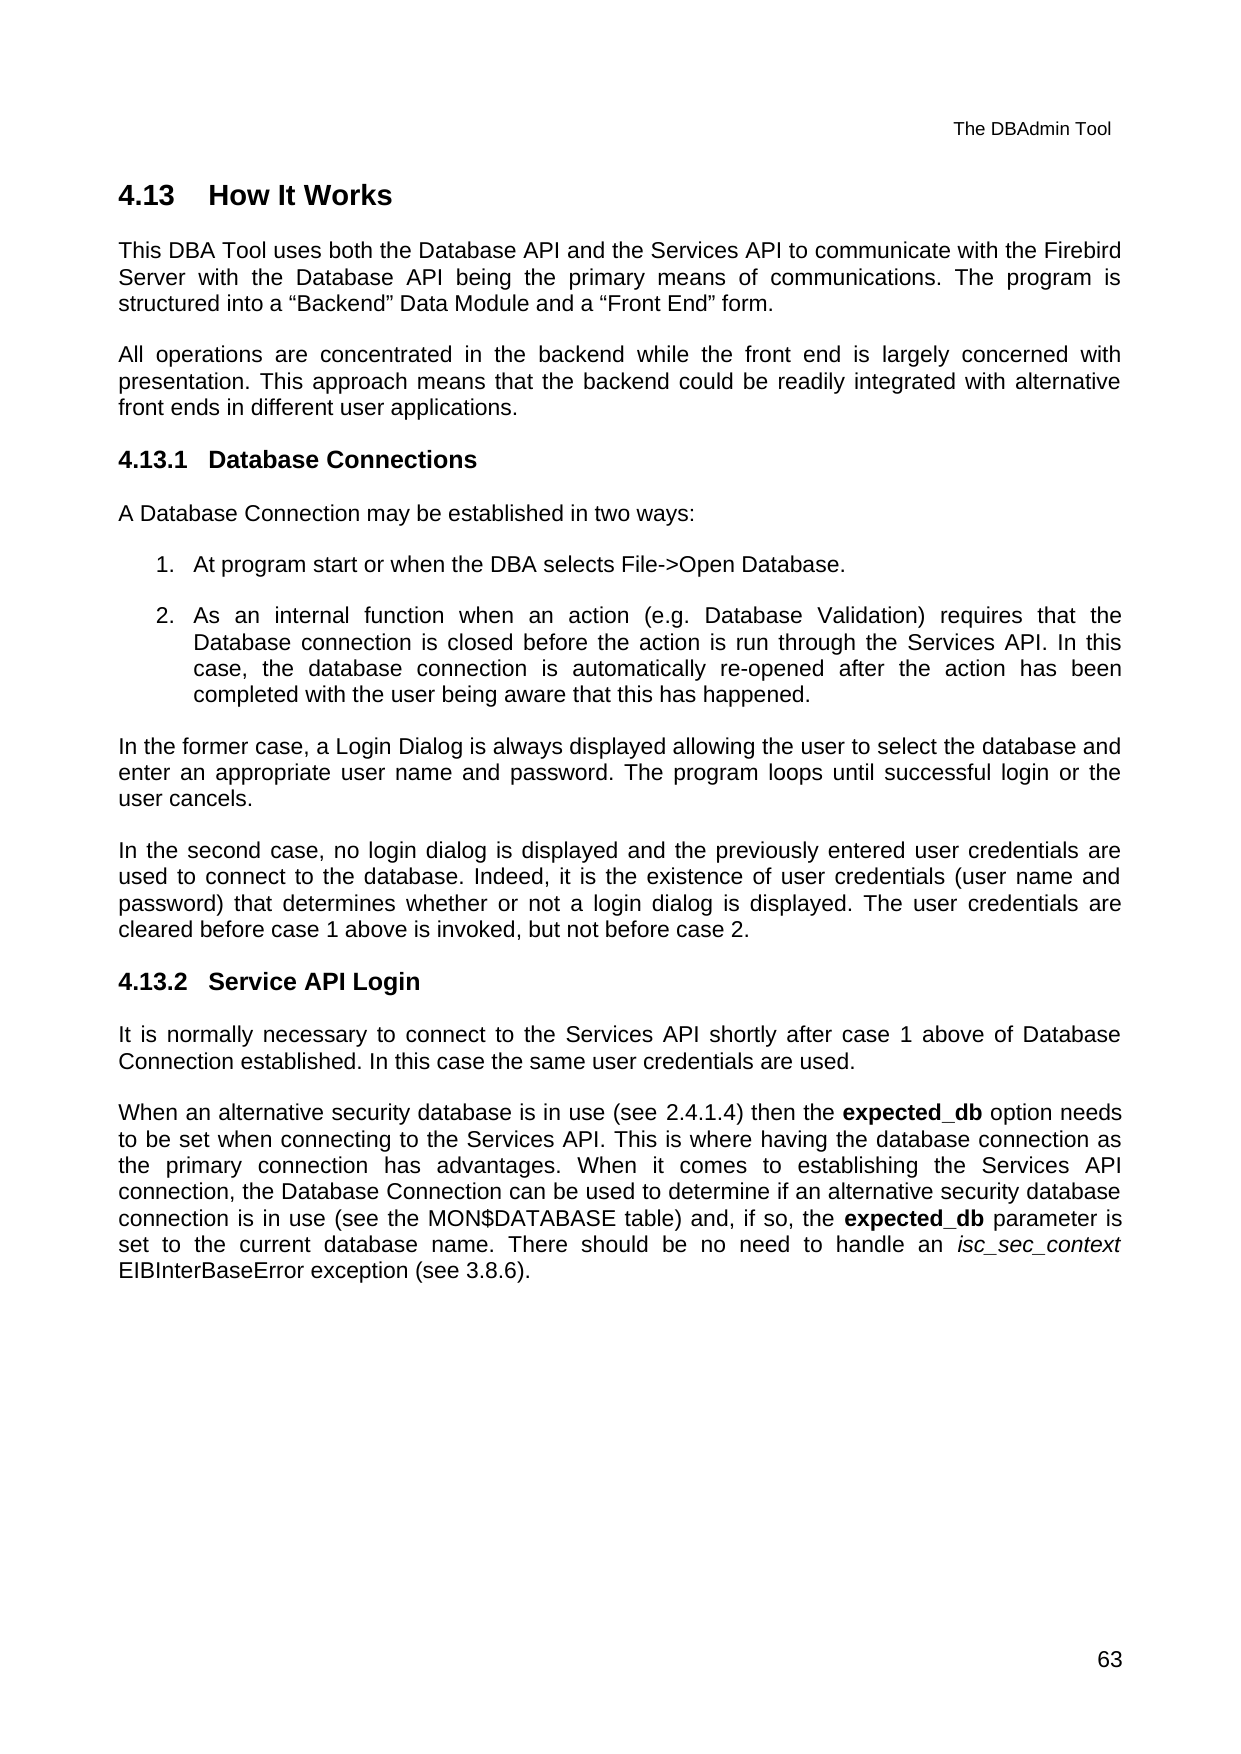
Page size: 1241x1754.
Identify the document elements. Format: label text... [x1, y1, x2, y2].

subtitle Service API Login [118, 967, 1122, 996]
list As an internal function when an action (e.g. Database Validation) requires that the Database connection is closed before the action is run through the Services API. In this case, the database connection is automatically re-opened after the action has been completed with the user being aware that this has happened. [156, 602, 1122, 708]
list At program start or when the DBA selects File->Open Database. [156, 551, 1122, 577]
text When an alternative security database is in use (see 2.4.1.4) then the expected_db option needs to be set when connecting to the Services API. This is where having the database connection as the primary connection has advantages. When it comes to establishing the Services API connection, the Database Connection can be used to determine if an alternative security database connection is in use (see the MON$DATABASE table) and, if so, the expected_db parameter is set to the current database name. There should be no need to handle an isc_sec_context EIBInterBaseError exception (see 3.8.6). [118, 1099, 1122, 1284]
text This DBA Tool uses both the Database API and the Services API to communicate with the Firebird Server with the Database API being the primary means of communications. The program is structured into a “Backend” Data Module and a “Front End” form. [118, 237, 1122, 316]
text It is normally necessary to connect to the Services API shortly after case 1 above of Database Connection established. In this case the same user credentials are used. [118, 1021, 1122, 1074]
subtitle How It Works [118, 178, 1122, 212]
text All operations are concentrated in the backend while the front end is largely concerned with presentation. This approach means that the backend could be readily integrated with alternative front ends in different user applications. [118, 341, 1122, 420]
text A Database Connection may be established in two ways: [118, 499, 1122, 526]
subtitle Database Connections [118, 445, 1122, 474]
text In the former case, a Login Dialog is always displayed allowing the user to select the database and enter an appropriate user name and password. The program loops until successful login or the user cancels. [118, 733, 1122, 812]
text In the second case, no login dialog is displayed and the previously entered user credentials are used to connect to the database. Indeed, it is the existence of user credentials (user name and password) that determines whether or not a login dialog is displayed. The user credentials are cleared before case 1 above is invoked, but not before case 2. [118, 837, 1122, 942]
